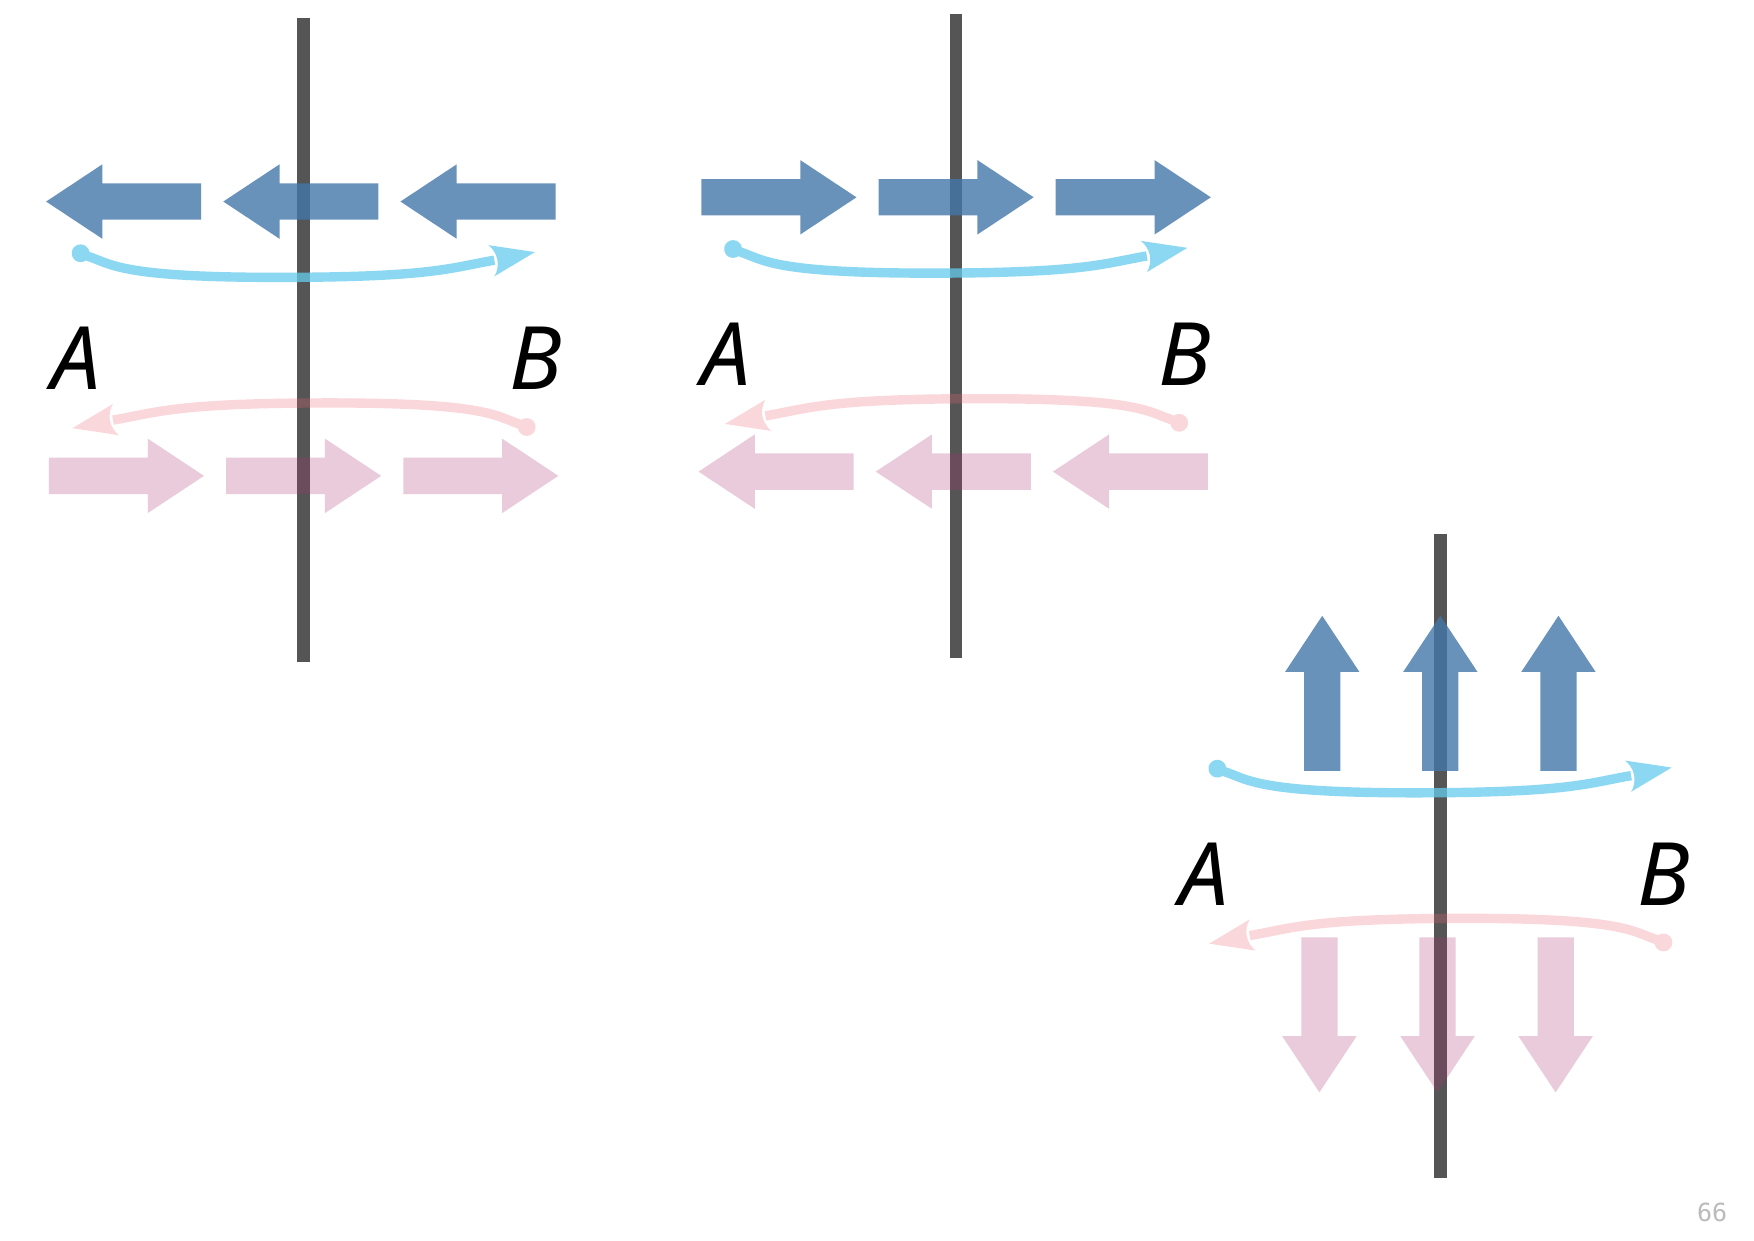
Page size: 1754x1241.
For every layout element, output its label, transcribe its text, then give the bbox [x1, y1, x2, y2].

text_box [48, 438, 205, 514]
text_box B [1622, 804, 1706, 907]
text_box [1055, 160, 1211, 235]
text_box [698, 434, 854, 509]
text_box [875, 434, 1031, 509]
text_box A [1165, 804, 1258, 907]
text_box [1285, 615, 1360, 771]
text_box [1518, 937, 1593, 1093]
text_box [400, 164, 556, 239]
text_box [1403, 615, 1478, 771]
text_box B [1144, 284, 1228, 388]
text_box A [37, 289, 130, 392]
text_box [701, 160, 857, 235]
text_box [403, 438, 559, 514]
text_box [1282, 937, 1357, 1093]
text_box [226, 438, 382, 514]
text_box [46, 164, 202, 239]
text_box [1052, 434, 1208, 509]
text_box [878, 160, 1034, 235]
text_box [223, 164, 379, 239]
text_box A [686, 284, 780, 388]
text_box B [494, 289, 578, 392]
text_box [1400, 937, 1475, 1093]
text_box [1521, 615, 1596, 771]
